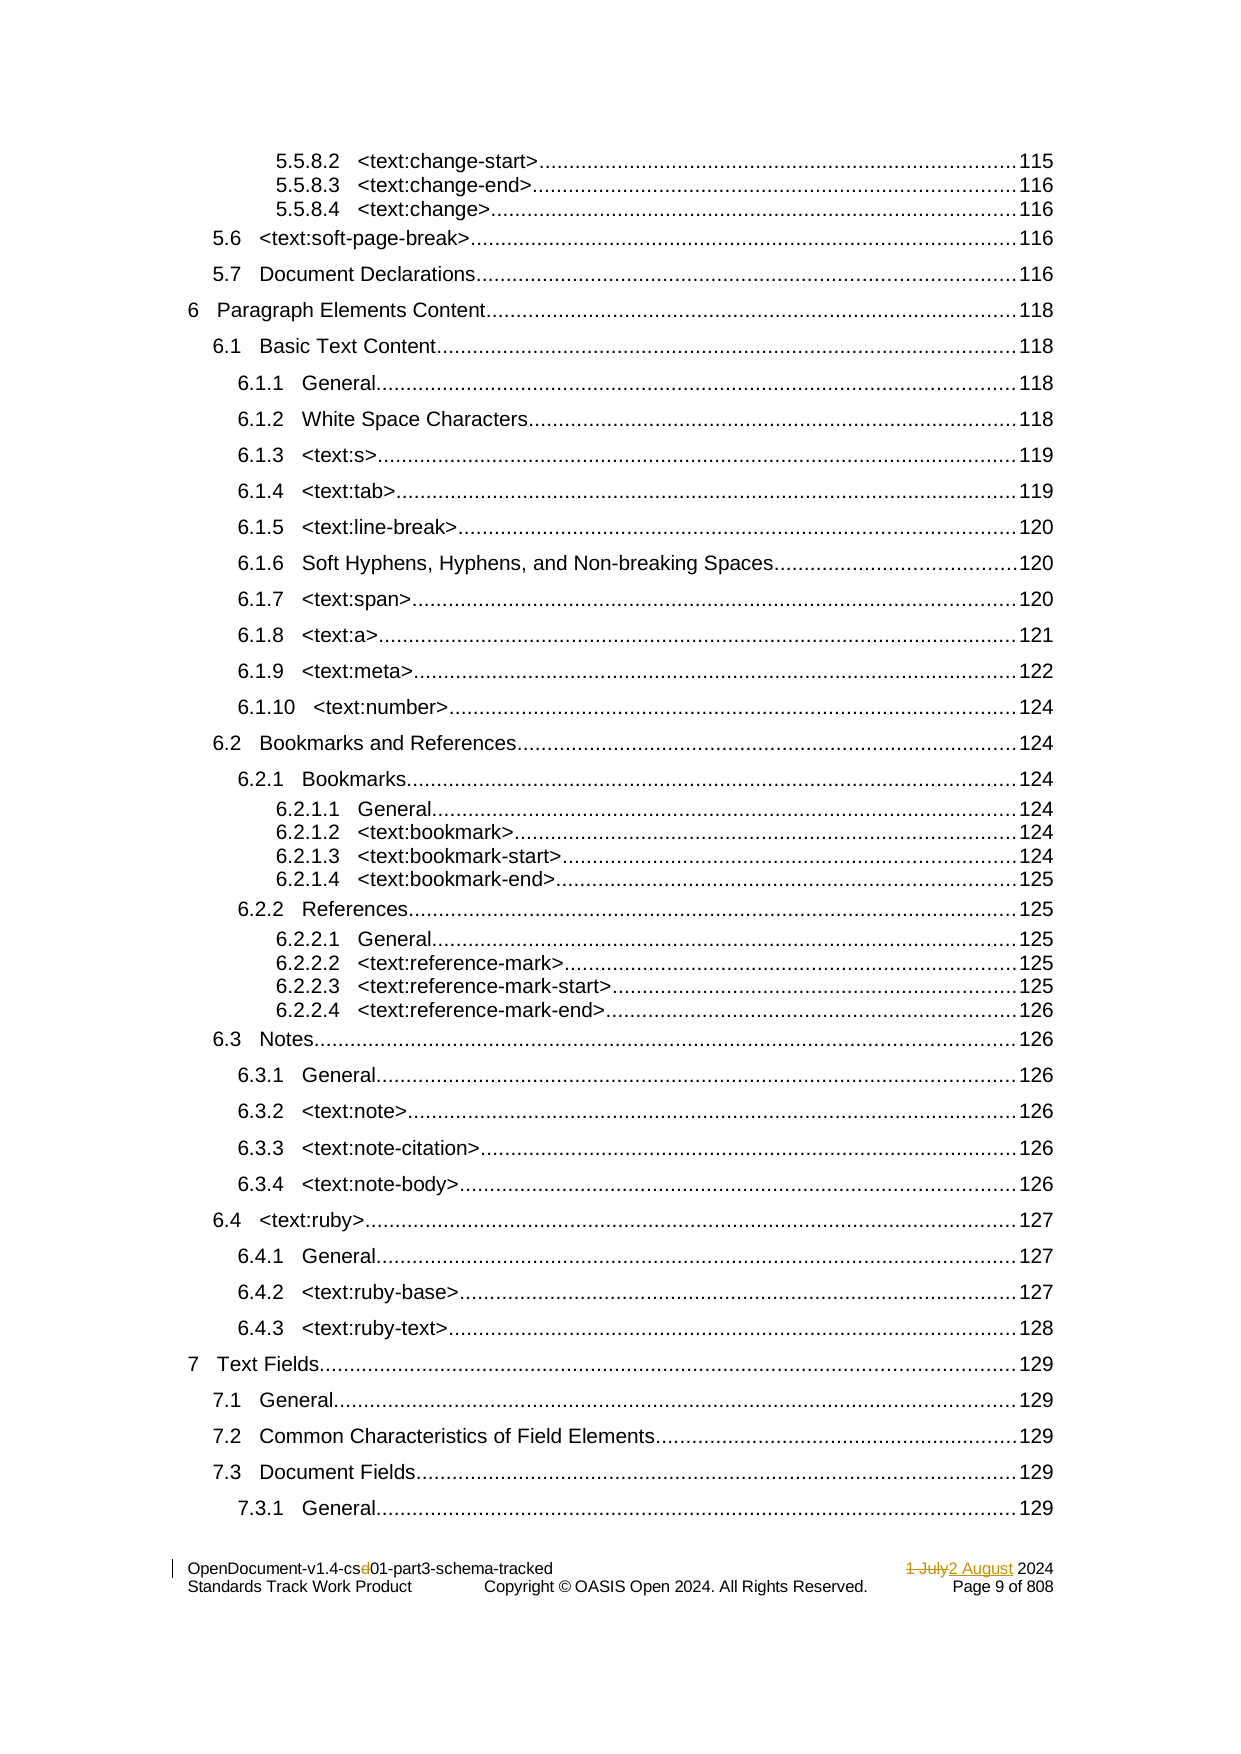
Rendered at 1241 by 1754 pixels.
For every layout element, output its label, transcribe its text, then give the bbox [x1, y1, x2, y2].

text 6.2.1.3 <text:bookmark-start> 124 [276, 844, 1053, 868]
text 6.1.5 <text:line-break> 120 [237, 515, 1053, 539]
text 6.3.4 <text:note-body> 126 [237, 1172, 1053, 1196]
text 6.3.3 <text:note-citation> 126 [237, 1136, 1053, 1159]
text 7.3 Document Fields 129 [212, 1460, 1053, 1484]
text 5.5.8.3 <text:change-end> 116 [276, 173, 1053, 197]
text 6.4 <text:ruby> 127 [212, 1208, 1053, 1232]
text 6.3.1 General 126 [237, 1064, 1053, 1087]
text 6.2.2.3 <text:reference-mark-start> 125 [276, 974, 1053, 998]
text 7 Text Fields 129 [187, 1352, 1053, 1376]
text 7.3.1 General 129 [237, 1496, 1053, 1520]
text 6.1.6 Soft Hyphens, Hyphens, and Non-breaking Spaces 120 [237, 551, 1053, 575]
text 6.2.1.4 <text:bookmark-end> 125 [276, 868, 1053, 891]
text 5.7 Document Declarations 116 [212, 263, 1053, 286]
text 6.1.8 <text:a> 121 [237, 623, 1053, 647]
text 6.1 Basic Text Content 118 [212, 335, 1053, 358]
text 6.2 Bookmarks and References 124 [212, 731, 1053, 755]
text 6.2.1 Bookmarks 124 [237, 767, 1053, 791]
text 6.3.2 <text:note> 126 [237, 1100, 1053, 1123]
text 6.2.2.4 <text:reference-mark-end> 126 [276, 998, 1053, 1022]
text 6.4.1 General 127 [237, 1244, 1053, 1268]
text 5.6 <text:soft-page-break> 116 [212, 227, 1053, 250]
text 6.1.4 <text:tab> 119 [237, 479, 1053, 503]
text 6.2.2.1 General 125 [276, 927, 1053, 951]
text 6.2.1.1 General 124 [276, 797, 1053, 821]
text 6.4.3 <text:ruby-text> 128 [237, 1316, 1053, 1340]
text 5.5.8.4 <text:change> 116 [276, 197, 1053, 221]
text 6.1.3 <text:s> 119 [237, 443, 1053, 467]
text 6.1.2 White Space Characters 118 [237, 407, 1053, 431]
text 6.2.2.2 <text:reference-mark> 125 [276, 951, 1053, 974]
text 6.1.1 General 118 [237, 371, 1053, 394]
text 6.1.10 <text:number> 124 [237, 695, 1053, 719]
text 7.1 General 129 [212, 1388, 1053, 1412]
text 6.4.2 <text:ruby-base> 127 [237, 1280, 1053, 1304]
text 6 Paragraph Elements Content 118 [187, 299, 1053, 322]
text 5.5.8.2 <text:change-start> 115 [276, 150, 1053, 173]
text 6.1.9 <text:meta> 122 [237, 659, 1053, 683]
text 6.2.2 References 125 [237, 898, 1053, 921]
text 6.3 Notes 126 [212, 1028, 1053, 1051]
text 7.2 Common Characteristics of Field Elements 129 [212, 1424, 1053, 1448]
text 6.1.7 <text:span> 120 [237, 587, 1053, 611]
text 6.2.1.2 <text:bookmark> 124 [276, 821, 1053, 844]
